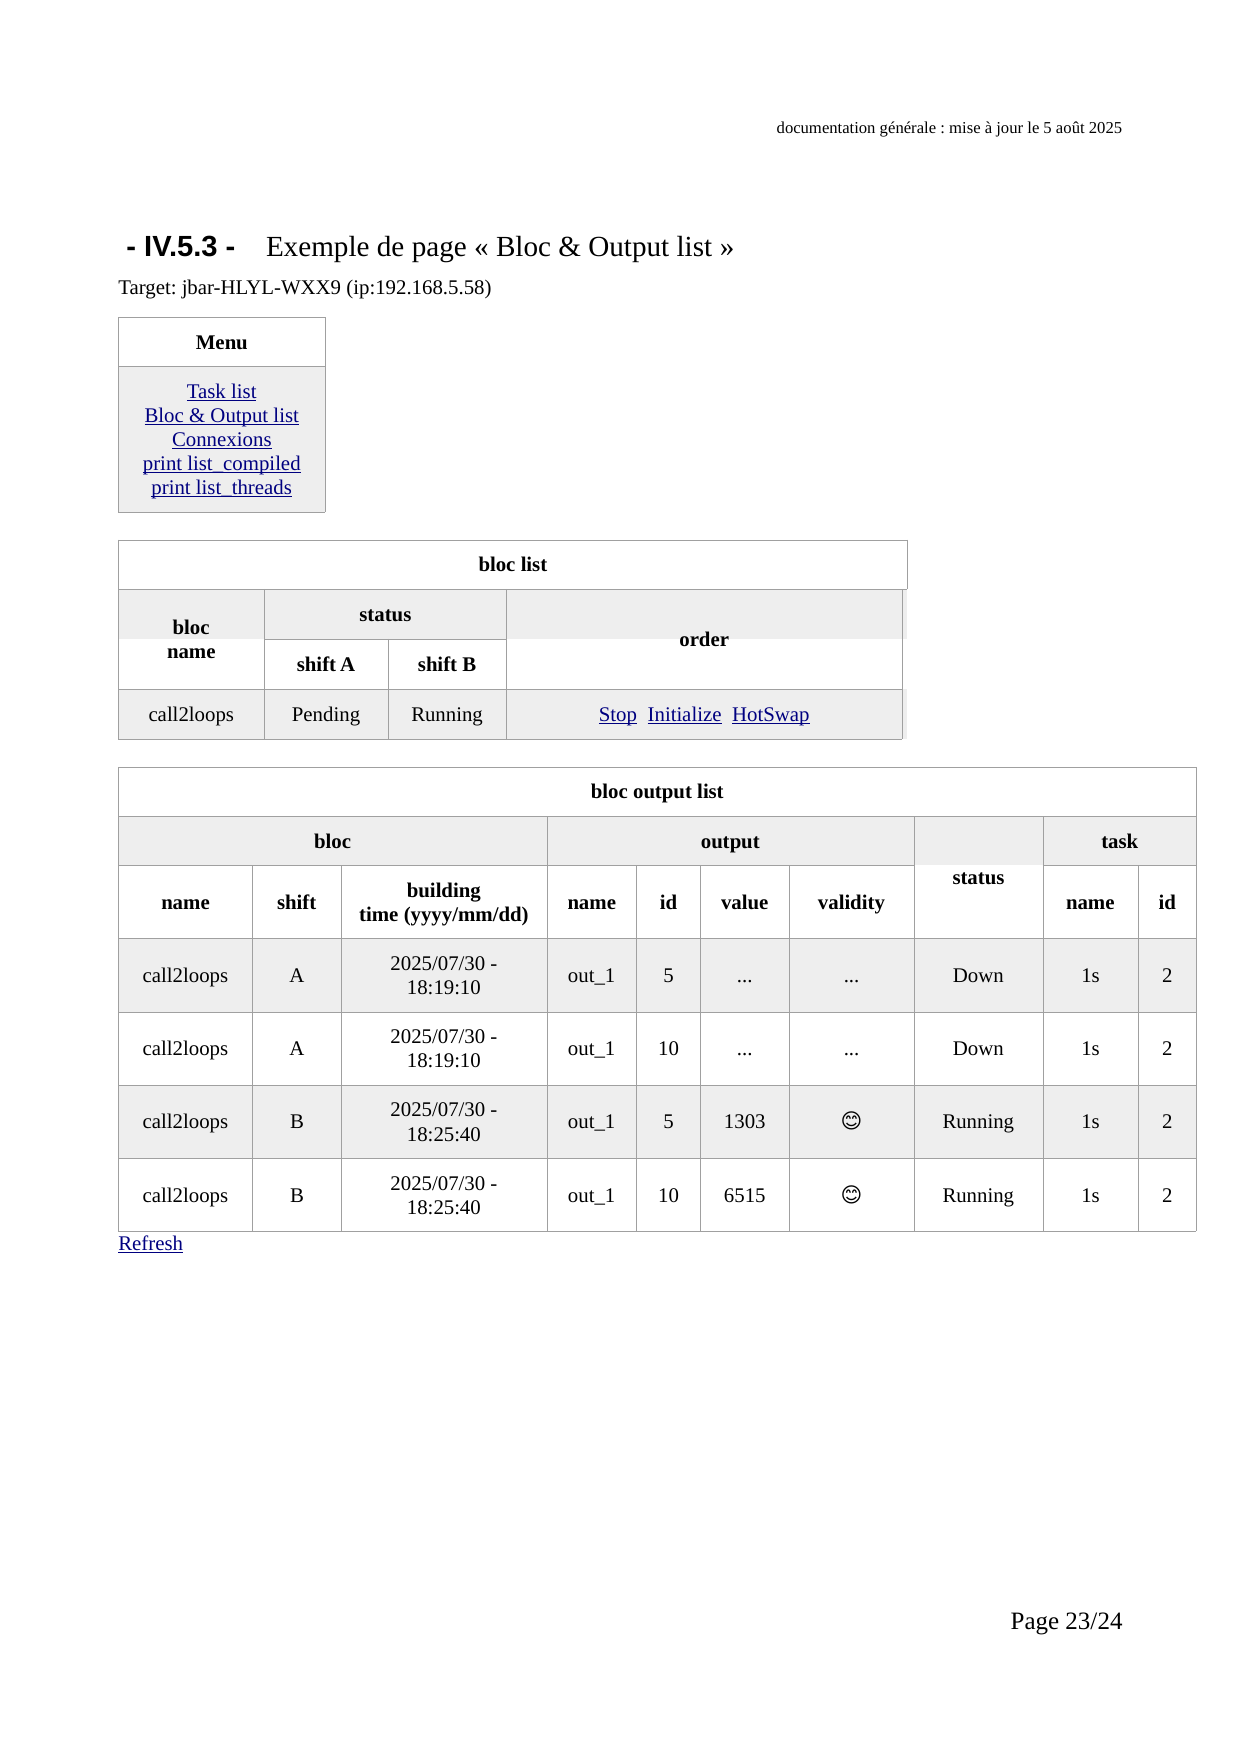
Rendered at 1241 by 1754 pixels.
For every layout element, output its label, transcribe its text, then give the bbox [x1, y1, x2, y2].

table_cell Down [915, 939, 1043, 1012]
table_cell name [548, 866, 636, 938]
table_cell [903, 639, 907, 689]
table_cell 10 [637, 1013, 700, 1085]
table_cell call2loops [119, 1159, 252, 1231]
table_cell Pending [265, 690, 388, 739]
table_cell 2025/07/30 - 18:19:10 [342, 939, 547, 1012]
table_cell B [253, 1086, 341, 1158]
table_header bloc list [119, 541, 907, 589]
table_cell 2025/07/30 - 18:25:40 [342, 1086, 547, 1158]
table_cell 2025/07/30 - 18:25:40 [342, 1159, 547, 1231]
table_cell ... [701, 939, 789, 1012]
table_cell 2025/07/30 - 18:19:10 [342, 1013, 547, 1085]
table_cell ... [790, 1013, 914, 1085]
subtitle Exemple de page « Bloc & Output list » [118, 229, 1122, 263]
table_cell building time (yyyy/mm/dd) [342, 866, 547, 938]
table_cell 2 [1139, 1086, 1196, 1158]
table_cell Running [389, 690, 506, 739]
table_cell out_1 [548, 939, 636, 1012]
table_cell Stop Initialize HotSwap [507, 690, 902, 739]
table_cell name [119, 866, 252, 938]
table_cell Task list Bloc & Output list Connexions print list_compiled print list_threads [119, 367, 325, 512]
table_cell 2 [1139, 1159, 1196, 1231]
table_cell 1s [1044, 1086, 1138, 1158]
table_cell 2 [1139, 1013, 1196, 1085]
table_cell bloc name [119, 590, 264, 689]
table_cell validity [790, 866, 914, 938]
table_cell 2 [1139, 939, 1196, 1012]
table_cell ... [790, 939, 914, 1012]
table_cell output [548, 817, 914, 865]
table_cell 1303 [701, 1086, 789, 1158]
table_cell shift A [265, 640, 388, 689]
table_cell [903, 689, 907, 739]
text Target: jbar-HLYL-WXX9 (ip:192.168.5.58) [118, 275, 1122, 299]
table_cell 1s [1044, 1013, 1138, 1085]
table_cell call2loops [119, 690, 264, 739]
table_cell A [253, 1013, 341, 1085]
table_cell id [1139, 866, 1196, 938]
table_cell name [1044, 866, 1138, 938]
table_cell A [253, 939, 341, 1012]
table_cell 6515 [701, 1159, 789, 1231]
table_header Menu [119, 318, 325, 366]
table_cell 1s [1044, 1159, 1138, 1231]
table_cell shift [253, 866, 341, 938]
table_cell id [637, 866, 700, 938]
table_cell task [1044, 817, 1196, 865]
table_cell Running [915, 1086, 1043, 1158]
table_cell status [265, 590, 506, 639]
table_cell 😊 [790, 1159, 914, 1231]
table_cell 5 [637, 1086, 700, 1158]
table_header bloc output list [119, 768, 1196, 816]
table_cell Down [915, 1013, 1043, 1085]
table_cell Running [915, 1159, 1043, 1231]
table_cell call2loops [119, 1086, 252, 1158]
table_cell ... [701, 1013, 789, 1085]
table_cell 1s [1044, 939, 1138, 1012]
table_cell 10 [637, 1159, 700, 1231]
table_cell 5 [637, 939, 700, 1012]
table_cell call2loops [119, 939, 252, 1012]
table_cell [903, 590, 907, 639]
table_cell shift B [389, 640, 506, 689]
table_cell B [253, 1159, 341, 1231]
table_cell 😊 [790, 1086, 914, 1158]
table_cell bloc [119, 817, 547, 865]
text Refresh [118, 1232, 1122, 1255]
table_cell value [701, 866, 789, 938]
table_cell out_1 [548, 1159, 636, 1231]
table_cell status [915, 817, 1043, 938]
table_cell out_1 [548, 1086, 636, 1158]
table_cell call2loops [119, 1013, 252, 1085]
table_cell order [507, 590, 902, 689]
table_cell out_1 [548, 1013, 636, 1085]
